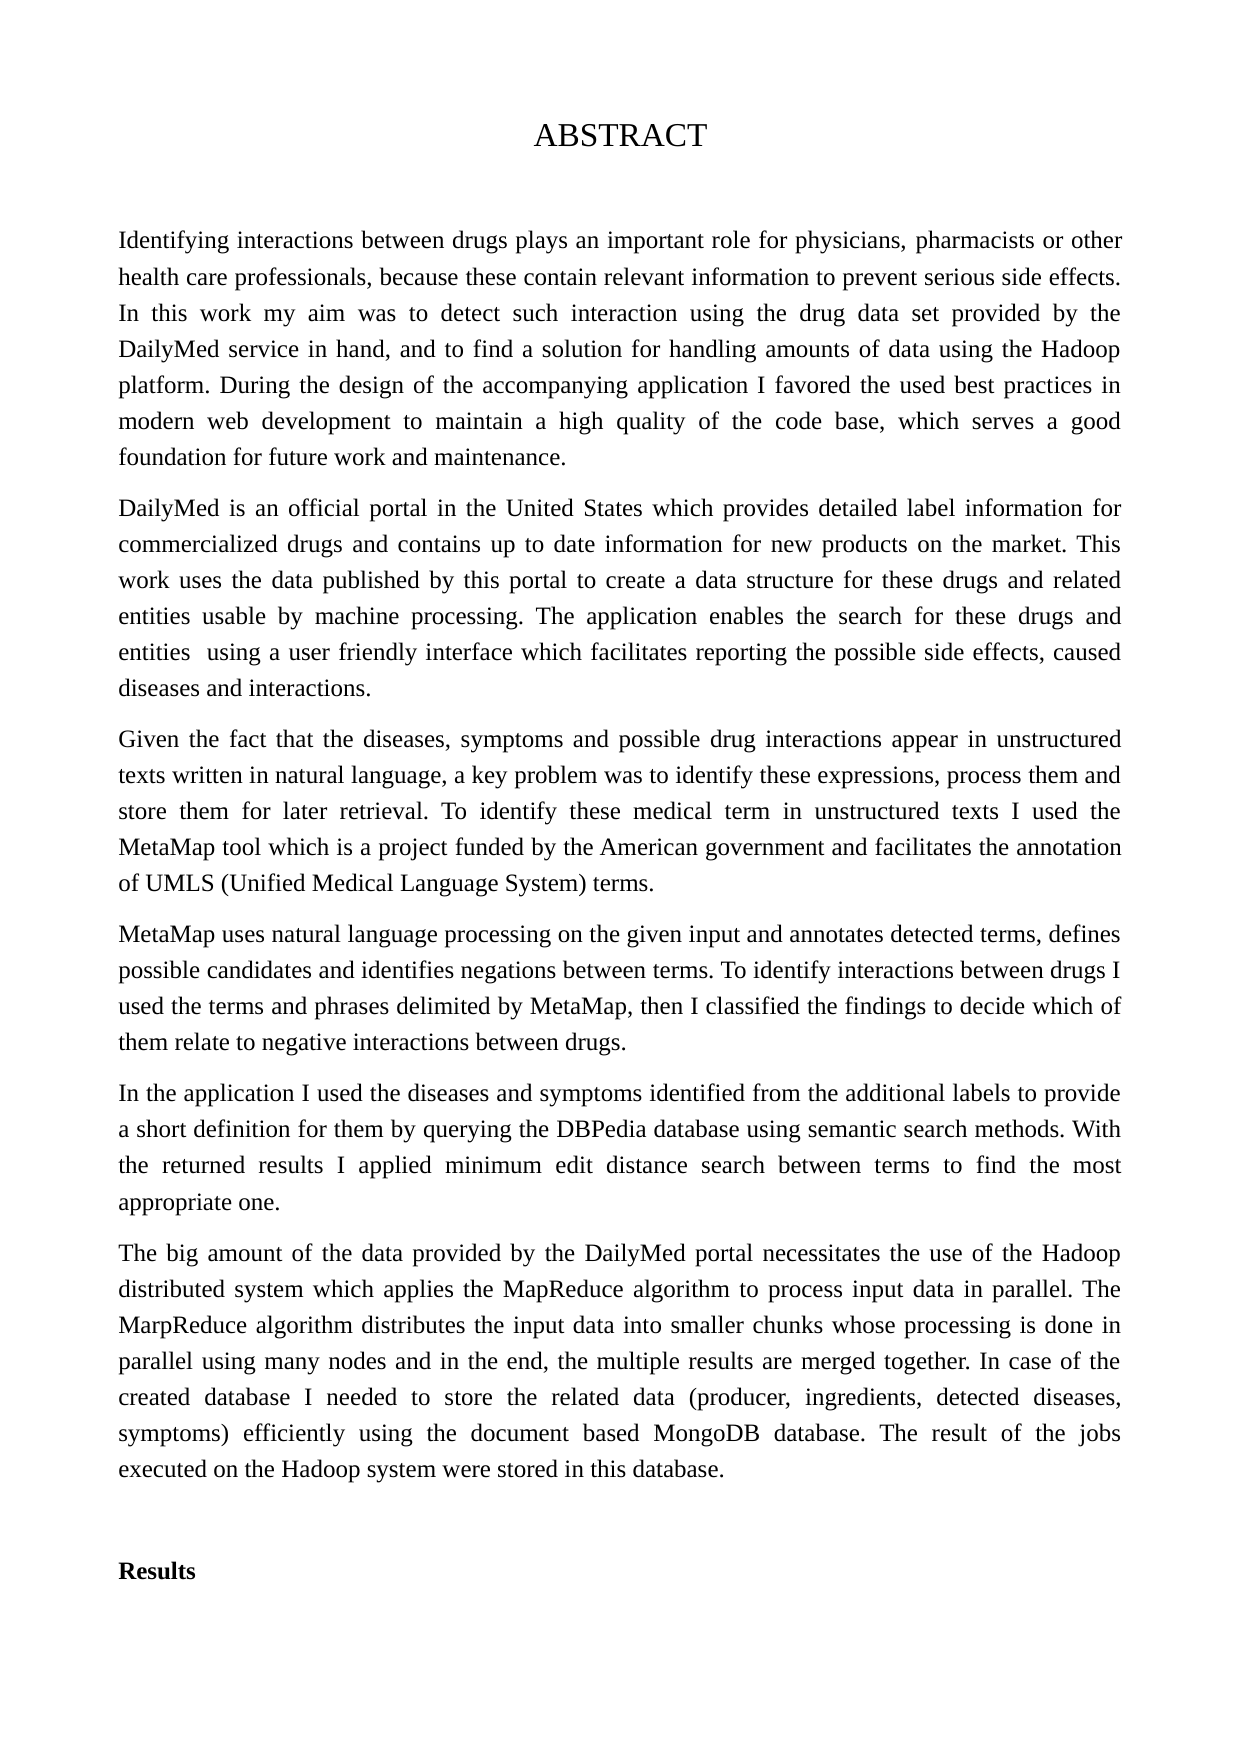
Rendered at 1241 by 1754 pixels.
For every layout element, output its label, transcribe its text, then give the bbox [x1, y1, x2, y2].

text The big amount of the data provided by the DailyMed portal necessitates the use of the Hadoop distributed system which applies the MapReduce algorithm to process input data in parallel. The MarpReduce algorithm distributes the input data into smaller chunks whose processing is done in parallel using many nodes and in the end, the multiple results are merged together. In case of the created database I needed to store the related data (producer, ingredients, detected diseases, symptoms) efficiently using the document based MongoDB database. The result of the jobs executed on the Hadoop system were stored in this database. [118, 1232, 1122, 1484]
text MetaMap uses natural language processing on the given input and annotates detected terms, defines possible candidates and identifies negations between terms. To identify interactions between drugs I used the terms and phrases delimited by MetaMap, then I classified the findings to decide which of them relate to negative interactions between drugs. [118, 914, 1122, 1058]
text Results [118, 1551, 1122, 1587]
text DailyMed is an official portal in the United States which provides detailed label information for commercialized drugs and contains up to date information for new products on the market. This work uses the data published by this portal to create a data structure for these drugs and related entities usable by machine processing. The application enables the search for these drugs and entities using a user friendly interface which facilitates reporting the possible side effects, caused diseases and interactions. [118, 487, 1122, 704]
text Identifying interactions between drugs plays an important role for physicians, pharmacists or other health care professionals, because these contain relevant information to prevent serious side effects. In this work my aim was to detect such interaction using the drug data set provided by the DailyMed service in hand, and to find a solution for handling amounts of data using the Hadoop platform. During the design of the accompanying application I favored the used best practices in modern web development to maintain a high quality of the code base, which serves a good foundation for future work and maintenance. [118, 220, 1122, 472]
text In the application I used the diseases and symptoms identified from the additional labels to provide a short definition for them by querying the DBPedia database using semantic search methods. With the returned results I applied minimum edit distance search between terms to find the most appropriate one. [118, 1073, 1122, 1217]
text Given the fact that the diseases, symptoms and possible drug interactions appear in unstructured texts written in natural language, a key problem was to identify these expressions, process them and store them for later retrieval. To identify these medical term in unstructured texts I used the MetaMap tool which is a project funded by the American government and facilitates the annotation of UMLS (Unified Medical Language System) terms. [118, 719, 1122, 899]
text ABSTRACT [118, 118, 1122, 154]
